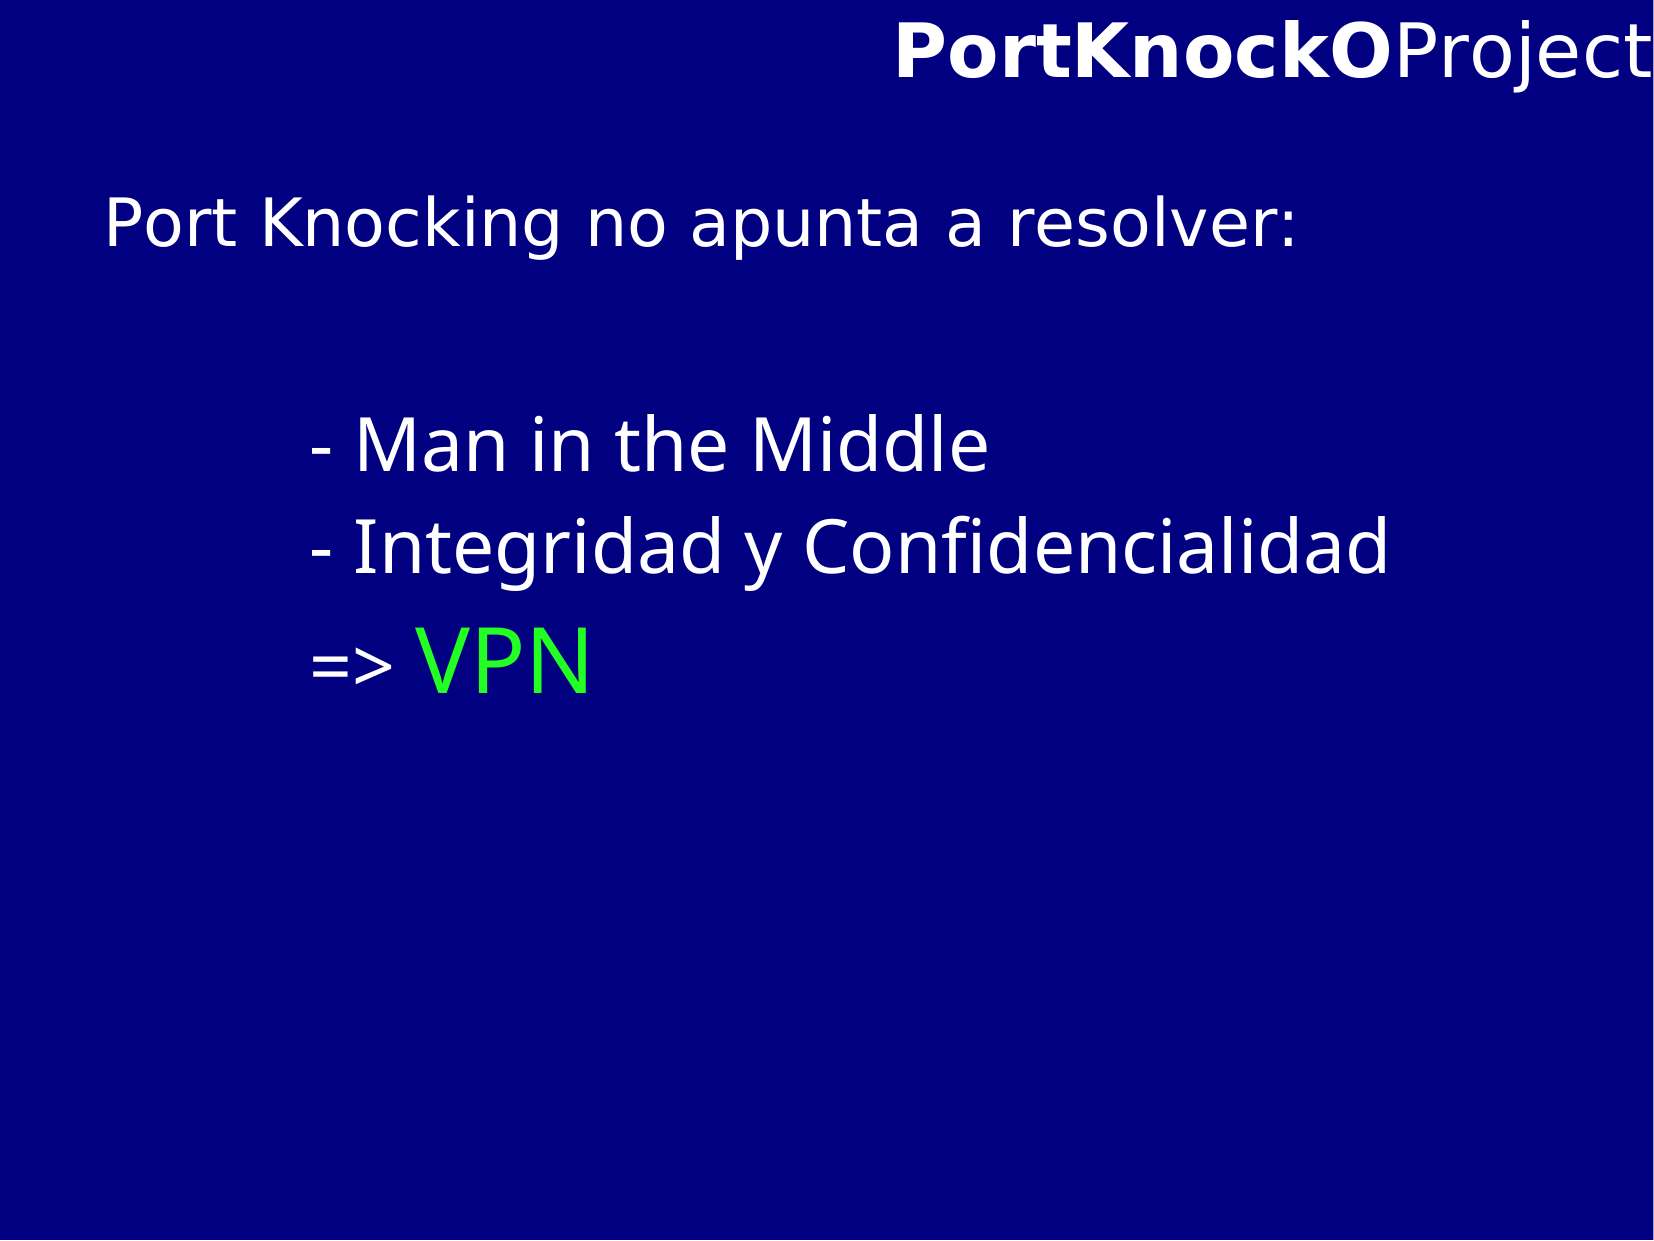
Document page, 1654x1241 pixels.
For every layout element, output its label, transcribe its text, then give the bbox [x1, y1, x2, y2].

text_box Port Knocking no apunta a resolver: [88, 177, 1477, 270]
text_box - Man in the Middle - Integridad y Confidencialidad => VPN [295, 383, 1565, 678]
text_box PortKnockOProject [878, 0, 1654, 103]
